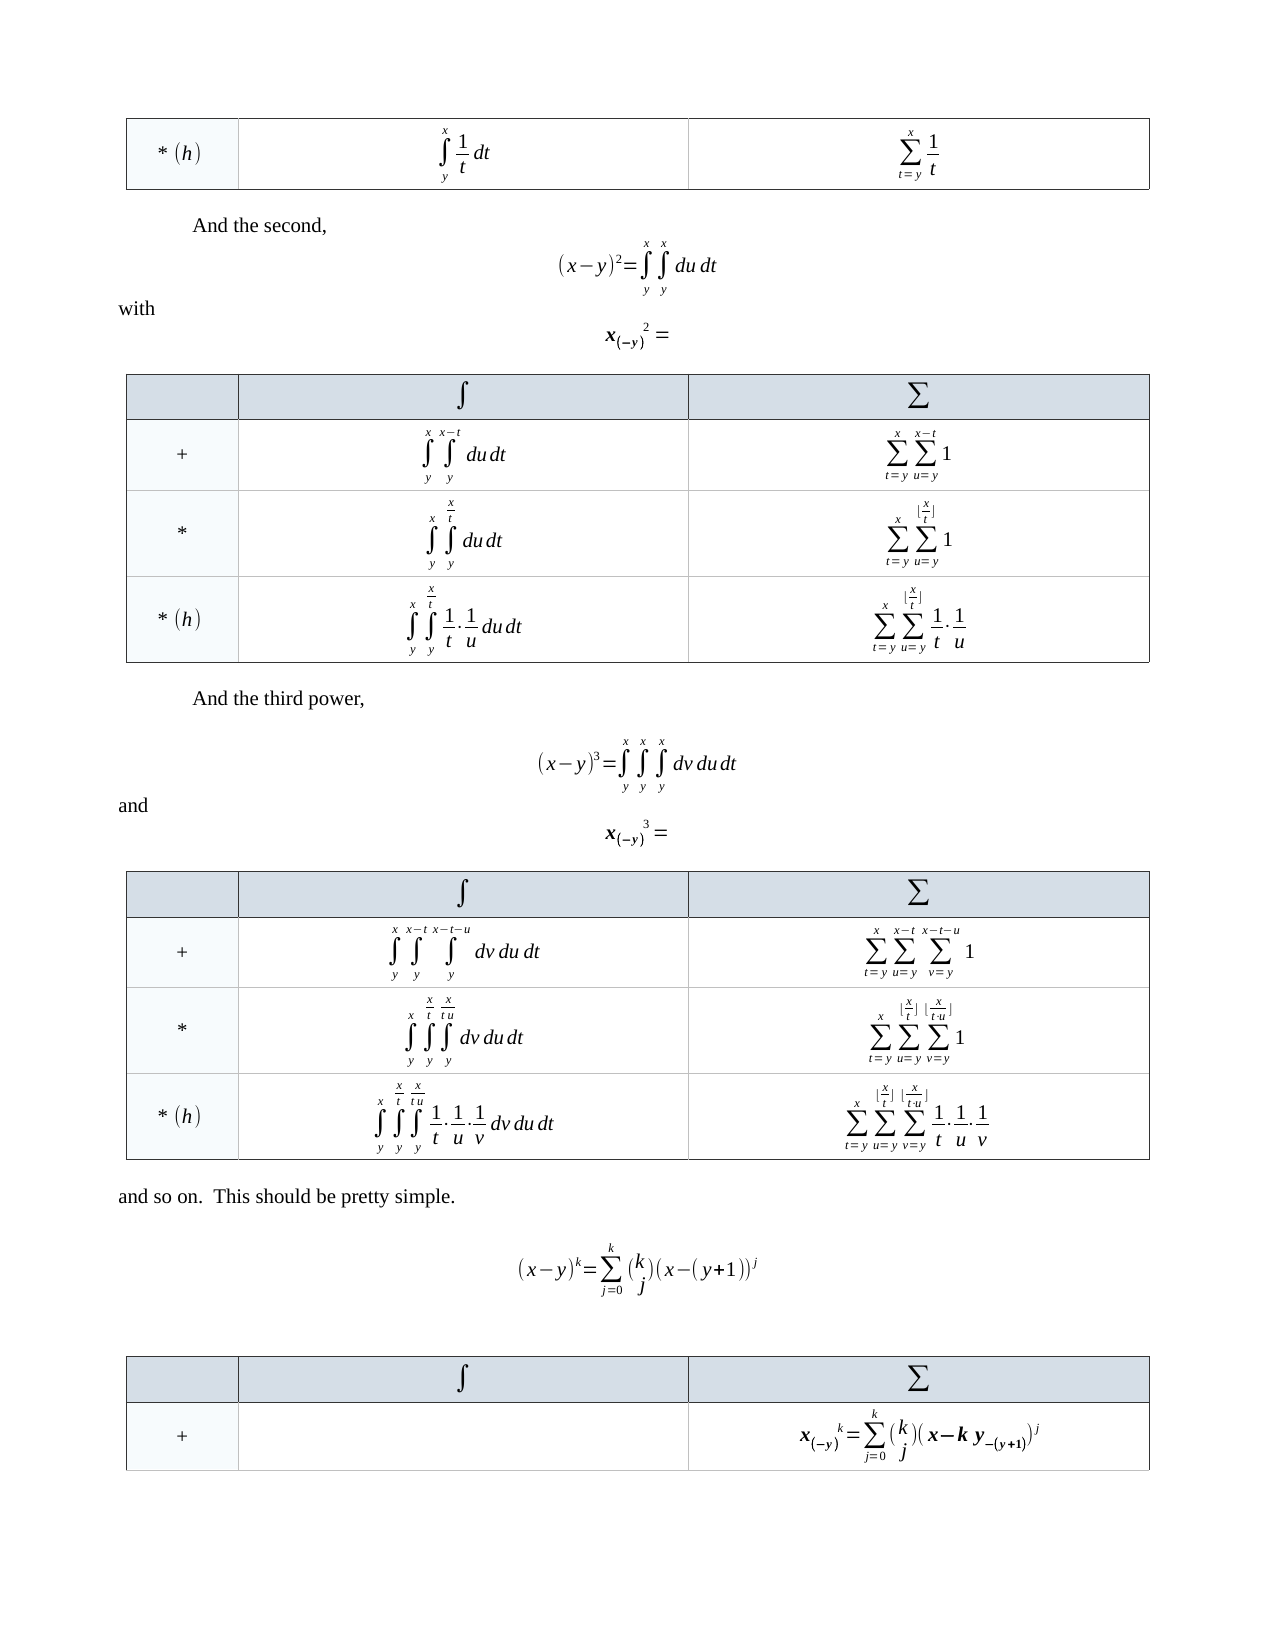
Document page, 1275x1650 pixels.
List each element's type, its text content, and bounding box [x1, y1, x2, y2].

table_header [239, 1357, 688, 1402]
table_cell [239, 988, 688, 1073]
table_cell * [127, 1074, 238, 1159]
table_header [689, 375, 1149, 419]
text And the third power, [118, 686, 1157, 710]
table_cell + [127, 1403, 238, 1469]
text with [118, 296, 1157, 320]
table_header [127, 1357, 238, 1402]
text and [118, 793, 1157, 817]
table_cell * [127, 119, 238, 189]
table_cell [239, 1403, 688, 1469]
text and so on. This should be pretty simple. [118, 1183, 1157, 1208]
table_cell [239, 491, 688, 576]
table_cell [689, 988, 1149, 1073]
text And the second, [118, 213, 1157, 237]
table_cell * [127, 988, 238, 1073]
table_cell [239, 1074, 688, 1159]
table_cell * [127, 577, 238, 662]
table_cell [689, 1403, 1149, 1469]
table_cell [239, 577, 688, 662]
table_cell [689, 119, 1149, 189]
table_header [127, 872, 238, 917]
table_cell [689, 420, 1149, 490]
table_cell [689, 577, 1149, 662]
table_header [239, 375, 688, 419]
table_cell * [127, 491, 238, 576]
table_header [689, 1357, 1149, 1402]
table_cell [239, 119, 688, 189]
table_header [239, 872, 688, 917]
table_header [689, 872, 1149, 917]
table_cell [239, 420, 688, 490]
table_cell + [127, 420, 238, 490]
table_cell [689, 491, 1149, 576]
table_header [127, 375, 238, 419]
table_cell [689, 918, 1149, 987]
table_cell + [127, 918, 238, 987]
table_cell [239, 918, 688, 987]
table_cell [689, 1074, 1149, 1159]
